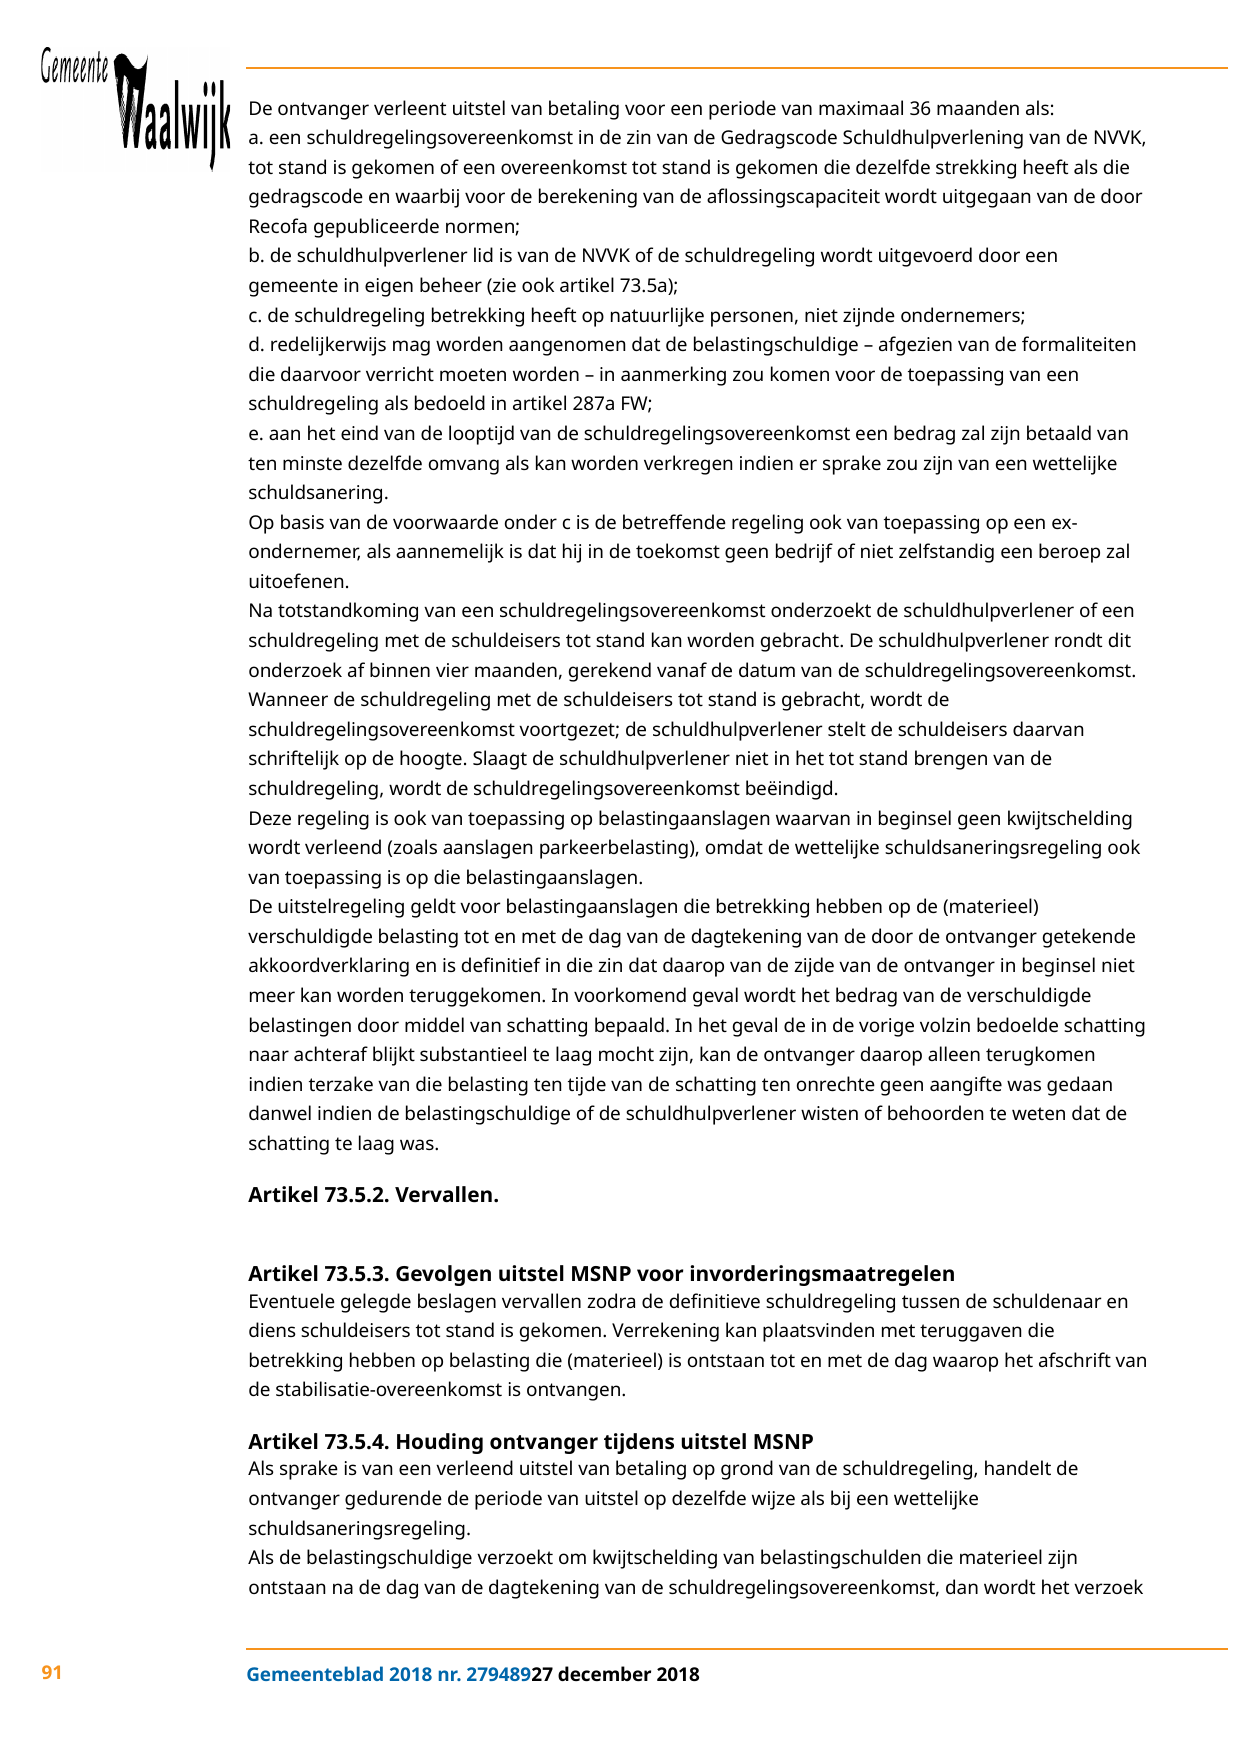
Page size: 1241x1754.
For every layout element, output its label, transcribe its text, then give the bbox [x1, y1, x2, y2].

text a. een schuldregelingsovereenkomst in de zin van de Gedragscode Schuldhulpverlening van de NVVK, tot stand is gekomen of een overeenkomst tot stand is gekomen die dezelfde strekking heeft als die gedragscode en waarbij voor de berekening van de aflossingscapaciteit wordt uitgegaan van de door Recofa gepubliceerde normen; [248, 124, 1152, 239]
text Wanneer de schuldregeling met de schuldeisers tot stand is gebracht, wordt de schuldregelingsovereenkomst voortgezet; de schuldhulpverlener stelt de schuldeisers daarvan schriftelijk op de hoogte. Slaagt de schuldhulpverlener niet in het tot stand brengen van de schuldregeling, wordt de schuldregelingsovereenkomst beëindigd. [248, 686, 1152, 801]
text Artikel 73.5.4. Houding ontvanger tijdens uitstel MSNP [248, 1427, 1152, 1456]
text d. redelijkerwijs mag worden aangenomen dat de belastingschuldige – afgezien van de formaliteiten die daarvoor verricht moeten worden – in aanmerking zou komen voor de toepassing van een schuldregeling als bedoeld in artikel 287a FW; [248, 331, 1152, 416]
text Artikel 73.5.3. Gevolgen uitstel MSNP voor invorderingsmaatregelen [248, 1259, 1152, 1288]
text Als de belastingschuldige verzoekt om kwijtschelding van belastingschulden die materieel zijn ontstaan na de dag van de dagtekening van de schuldregelingsovereenkomst, dan wordt het verzoek [248, 1544, 1152, 1599]
picture [41, 47, 231, 172]
text De ontvanger verleent uitstel van betaling voor een periode van maximaal 36 maanden als: [248, 95, 1152, 121]
text b. de schuldhulpverlener lid is van de NVVK of de schuldregeling wordt uitgevoerd door een gemeente in eigen beheer (zie ook artikel 73.5a); [248, 243, 1152, 298]
text Artikel 73.5.2. Vervallen. [248, 1181, 1152, 1209]
text Na totstandkoming van een schuldregelingsovereenkomst onderzoekt de schuldhulpverlener of een schuldregeling met de schuldeisers tot stand kan worden gebracht. De schuldhulpverlener rondt dit onderzoek af binnen vier maanden, gerekend vanaf de datum van de schuldregelingsovereenkomst. [248, 598, 1152, 683]
text Eventuele gelegde beslagen vervallen zodra de definitieve schuldregeling tussen de schuldenaar en diens schuldeisers tot stand is gekomen. Verrekening kan plaatsvinden met teruggaven die betrekking hebben op belasting die (materieel) is ontstaan tot en met de dag waarop het afschrift van de stabilisatie-overeenkomst is ontvangen. [248, 1288, 1152, 1402]
text Als sprake is van een verleend uitstel van betaling op grond van de schuldregeling, handelt de ontvanger gedurende de periode van uitstel op dezelfde wijze als bij een wettelijke schuldsaneringsregeling. [248, 1456, 1152, 1540]
text Deze regeling is ook van toepassing op belastingaanslagen waarvan in beginsel geen kwijtschelding wordt verleend (zoals aanslagen parkeerbelasting), omdat de wettelijke schuldsaneringsregeling ook van toepassing is op die belastingaanslagen. [248, 805, 1152, 890]
text c. de schuldregeling betrekking heeft op natuurlijke personen, niet zijnde ondernemers; [248, 302, 1152, 328]
text De uitstelregeling geldt voor belastingaanslagen die betrekking hebben op de (materieel) verschuldigde belasting tot en met de dag van de dagtekening van de door de ontvanger getekende akkoordverklaring en is definitief in die zin dat daarop van de zijde van de ontvanger in beginsel niet meer kan worden teruggekomen. In voorkomend geval wordt het bedrag van de verschuldigde belastingen door middel van schatting bepaald. In het geval de in de vorige volzin bedoelde schatting naar achteraf blijkt substantieel te laag mocht zijn, kan de ontvanger daarop alleen terugkomen indien terzake van die belasting ten tijde van de schatting ten onrechte geen aangifte was gedaan danwel indien de belastingschuldige of de schuldhulpverlener wisten of behoorden te weten dat de schatting te laag was. [248, 893, 1152, 1156]
text e. aan het eind van de looptijd van de schuldregelingsovereenkomst een bedrag zal zijn betaald van ten minste dezelfde omvang als kan worden verkregen indien er sprake zou zijn van een wettelijke schuldsanering. [248, 420, 1152, 505]
text Op basis van de voorwaarde onder c is de betreffende regeling ook van toepassing op een ex-ondernemer, als aannemelijk is dat hij in de toekomst geen bedrijf of niet zelfstandig een beroep zal uitoefenen. [248, 509, 1152, 594]
